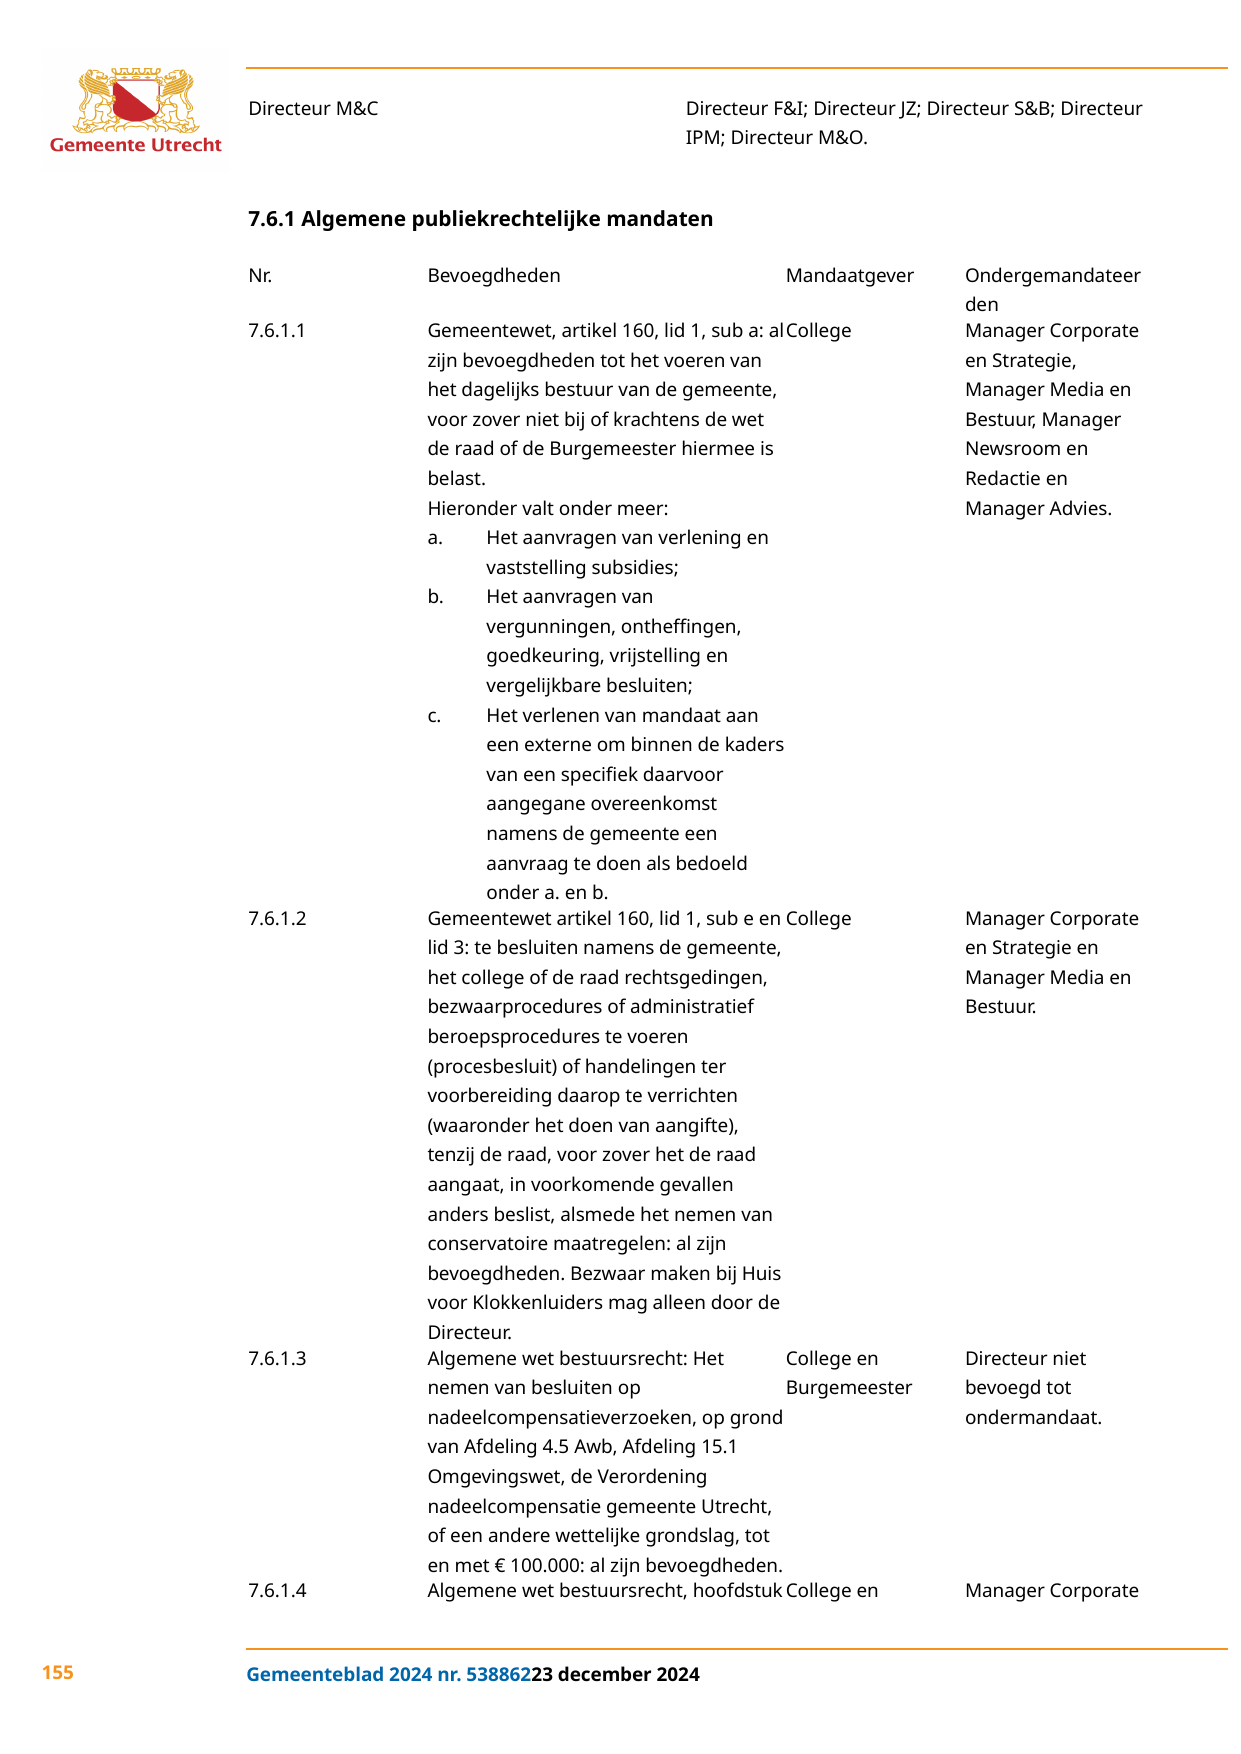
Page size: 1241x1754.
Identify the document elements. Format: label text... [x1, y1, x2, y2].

table_cell Manager Corporate en Strategie, Manager Media en Bestuur, Manager Newsroom en Redactie en Manager Advies. [965, 317, 1152, 905]
table_cell Gemeentewet, artikel 160, lid 1, sub a: al zijn bevoegdheden tot het voeren van het dagelijks bestuur van de gemeente, voor zover niet bij of krachtens de wet de raad of de Burgemeester hiermee is belast. Hieronder valt onder meer: Het aanvragen van verlening en vaststelling subsidies; Het aanvragen van vergunningen, ontheffingen, goedkeuring, vrijstelling en vergelijkbare besluiten; Het verlenen van mandaat aan een externe om binnen de kaders van een specifiek daarvoor aangegane overeenkomst namens de gemeente een aanvraag te doen als bedoeld onder a. en b. [427, 317, 786, 905]
table_cell Algemene wet bestuursrecht: Het nemen van besluiten op nadeelcompensatieverzoeken, op grond van Afdeling 4.5 Awb, Afdeling 15.1 Omgevingswet, de Verordening nadeelcompensatie gemeente Utrecht, of een andere wettelijke grondslag, tot en met € 100.000: al zijn bevoegdheden. [427, 1345, 786, 1578]
table_cell 7.6.1.4 [248, 1578, 427, 1603]
table_cell Directeur niet bevoegd tot ondermandaat. [965, 1345, 1152, 1578]
table_cell Directeur M&C [248, 95, 686, 150]
table_header Mandaatgever [786, 262, 965, 317]
table_header Bevoegdheden [427, 262, 786, 317]
table_header Nr. [248, 262, 427, 317]
table_cell Directeur F&I; Directeur JZ; Directeur S&B; Directeur IPM; Directeur M&O. [686, 95, 1152, 150]
table_cell Manager Corporate [965, 1578, 1152, 1603]
table_cell Manager Corporate en Strategie en Manager Media en Bestuur. [965, 905, 1152, 1345]
table_cell 7.6.1.3 [248, 1345, 427, 1578]
table_cell Algemene wet bestuursrecht, hoofdstuk [427, 1578, 786, 1603]
table_cell College en [786, 1578, 965, 1603]
picture [41, 47, 231, 172]
text 7.6.1 Algemene publiekrechtelijke mandaten [248, 204, 1152, 232]
table_cell 7.6.1.1 [248, 317, 427, 905]
table_cell Gemeentewet artikel 160, lid 1, sub e en lid 3: te besluiten namens de gemeente, het college of de raad rechtsgedingen, bezwaarprocedures of administratief beroepsprocedures te voeren (procesbesluit) of handelingen ter voorbereiding daarop te verrichten (waaronder het doen van aangifte), tenzij de raad, voor zover het de raad aangaat, in voorkomende gevallen anders beslist, alsmede het nemen van conservatoire maatregelen: al zijn bevoegdheden. Bezwaar maken bij Huis voor Klokkenluiders mag alleen door de Directeur. [427, 905, 786, 1345]
table_cell 7.6.1.2 [248, 905, 427, 1345]
table_header Ondergemandateerden [965, 262, 1152, 317]
table_cell College en Burgemeester [786, 1345, 965, 1578]
table_cell College [786, 905, 965, 1345]
table_cell College [786, 317, 965, 905]
